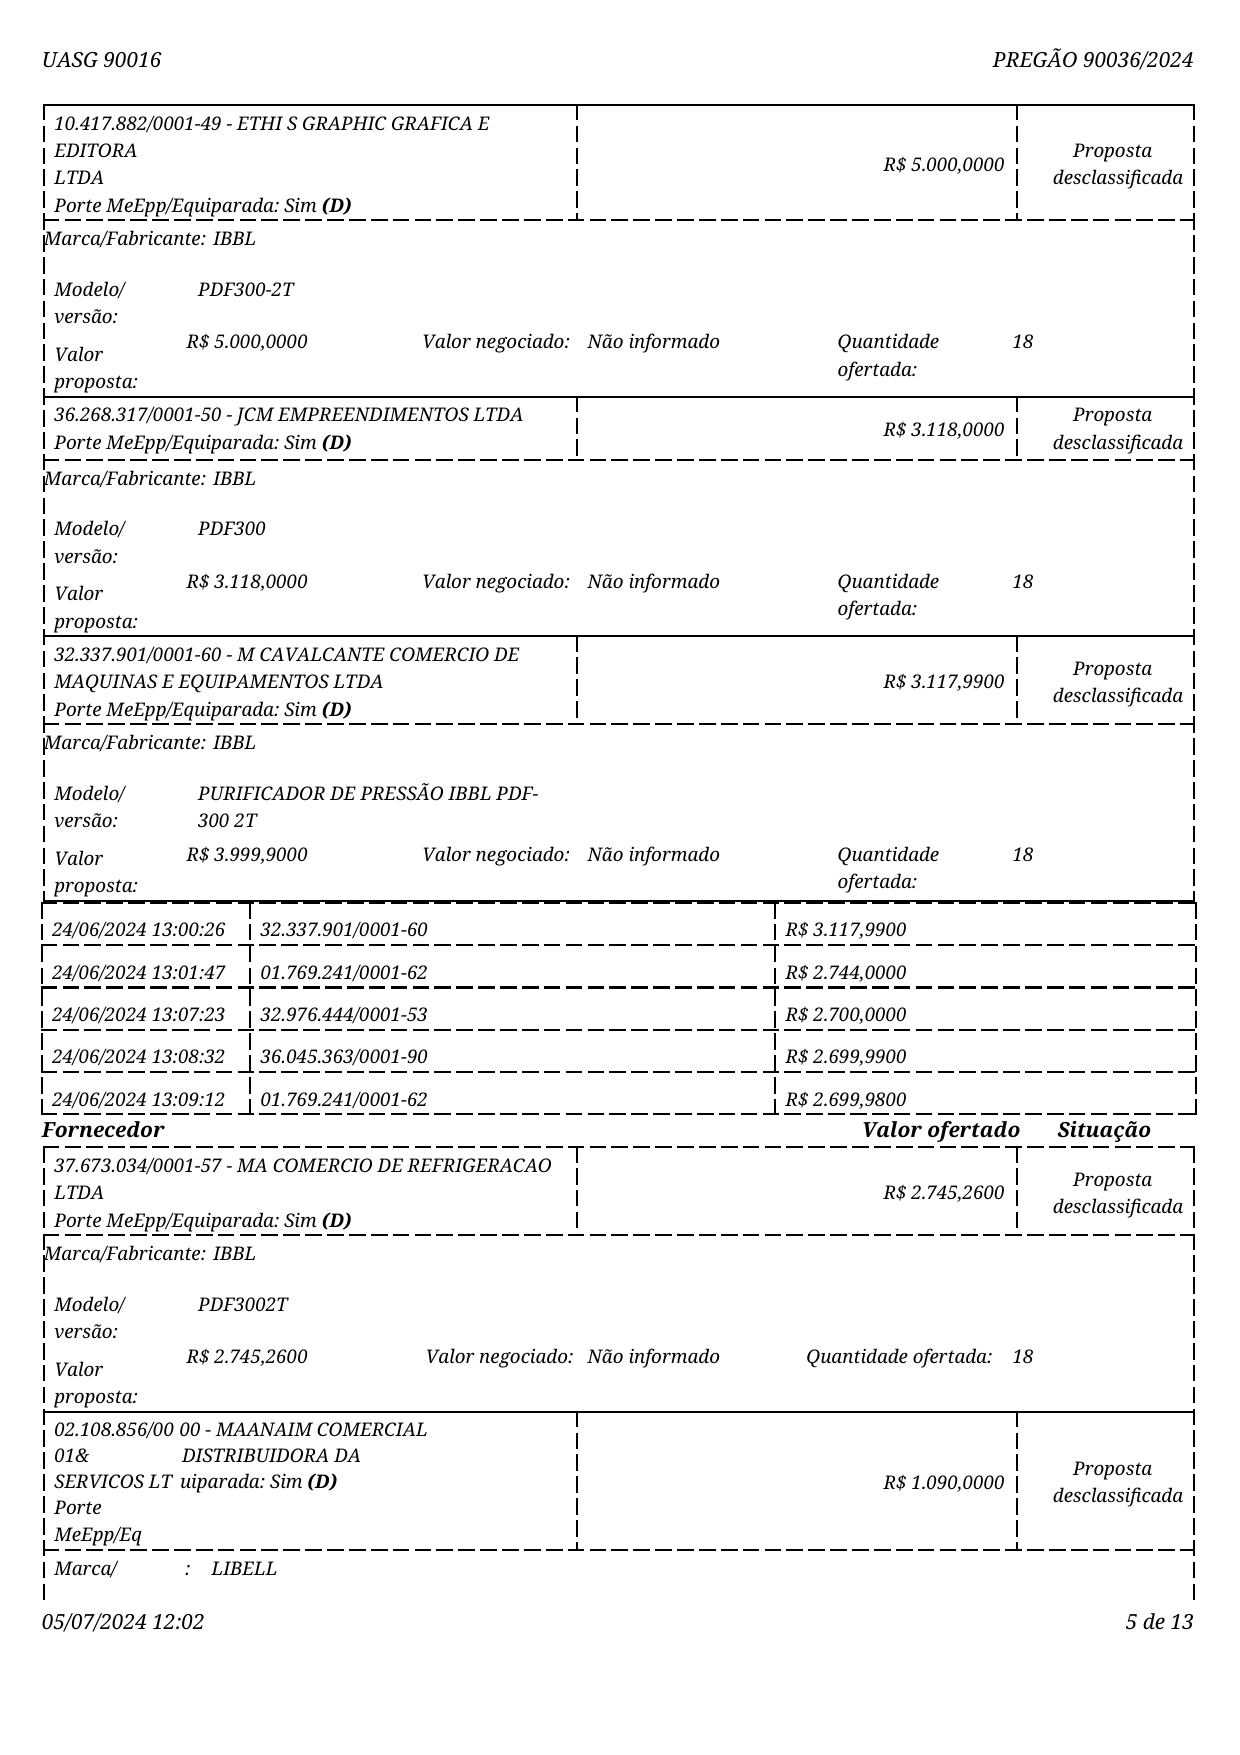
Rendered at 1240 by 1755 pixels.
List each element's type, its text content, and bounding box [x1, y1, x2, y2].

table_cell [577, 1413, 787, 1548]
table_cell 24/06/2024 13:01:47 [42, 944, 250, 986]
table_cell 24/06/2024 13:09:12 [42, 1071, 250, 1113]
table_cell Proposta desclassificada [1053, 1413, 1194, 1548]
table_cell [1053, 723, 1194, 776]
table_cell R$ 2.699,9800 [775, 1071, 1196, 1113]
table_cell [577, 106, 837, 219]
table_cell [577, 219, 837, 272]
table_cell [577, 1287, 787, 1337]
table_cell PDF300-2T [186, 272, 577, 322]
table_cell Modelo/versão: Valor proposta: [44, 1287, 186, 1411]
table_cell R$ 2.745,2600 Valor negociado: [186, 1338, 577, 1411]
table_cell [1053, 1287, 1194, 1337]
table_cell [577, 512, 837, 562]
table_cell R$ 2.744,0000 [775, 944, 1196, 986]
table_cell 01.769.241/0001-62 [250, 1071, 775, 1113]
table_cell [577, 398, 837, 459]
table_cell 36.045.363/0001-90 [250, 1029, 775, 1071]
table_cell 36.268.317/0001-50 - JCM EMPREENDIMENTOS LTDA Porte MeEpp/Equiparada: Sim (D) [44, 398, 577, 459]
table_cell Não informado [577, 1338, 787, 1411]
table_header [577, 1146, 787, 1234]
table_cell 00 - MAANAIM COMERCIAL DISTRIBUIDORA DA uiparada: Sim (D) [186, 1413, 577, 1548]
table_cell [1017, 637, 1053, 723]
table_cell [838, 272, 1053, 322]
table_cell Marca/Fabricante: IBBL [44, 723, 577, 776]
table_cell [1017, 106, 1053, 219]
table_cell Marca/Fabricante: IBBL [44, 219, 577, 272]
table_cell [1053, 1234, 1194, 1287]
table_cell 18 [1002, 562, 1053, 635]
table_cell [788, 1234, 1053, 1287]
table_cell [788, 1549, 1053, 1601]
table_cell [577, 1234, 787, 1287]
table_cell 18 [1002, 835, 1053, 900]
table_cell R$ 3.118,0000 Valor negociado: [186, 562, 577, 635]
table_cell 01.769.241/0001-62 [250, 944, 775, 986]
table_cell [1053, 1549, 1194, 1601]
table_cell 02.108.856/0001& SERVICOS LT Porte MeEpp/Eq [44, 1413, 186, 1548]
table_cell [1053, 272, 1194, 322]
table_cell [788, 1287, 1053, 1337]
table_cell Marca/Fabricante: IBBL [44, 459, 577, 512]
table_cell [1053, 219, 1194, 272]
table_cell R$ 3.999,9000 Valor negociado: [186, 835, 577, 900]
table_cell 18 [1002, 1338, 1053, 1411]
table_cell 32.337.901/0001-60 - M CAVALCANTE COMERCIO DE MAQUINAS E EQUIPAMENTOS LTDA Porte MeEpp/Equiparada: Sim (D) [44, 637, 577, 723]
table_cell [838, 776, 1053, 835]
table_cell Modelo/versão: Valor proposta: [44, 512, 186, 635]
table_cell [838, 459, 1053, 512]
table_cell [838, 219, 1053, 272]
table_cell [1053, 1338, 1194, 1411]
table_cell Modelo/versão: Valor proposta: [44, 272, 186, 396]
table_header 24/06/2024 13:00:26 [42, 902, 250, 944]
table_cell [838, 723, 1053, 776]
table_cell [577, 723, 837, 776]
table_cell PURIFICADOR DE PRESSÃO IBBL PDF-300 2T [186, 776, 577, 835]
table_header R$ 3.117,9900 [775, 902, 1196, 944]
table_header 37.673.034/0001-57 - MA COMERCIO DE REFRIGERACAO LTDA Porte MeEpp/Equiparada: Sim (D) [44, 1146, 577, 1234]
table_cell Não informado [577, 562, 837, 635]
table_cell Proposta desclassificada [1053, 637, 1194, 723]
table_cell Não informado [577, 323, 837, 396]
table_cell [1017, 398, 1053, 459]
table_cell Marca/ [44, 1549, 186, 1601]
table_cell [577, 1549, 787, 1601]
table_cell Marca/Fabricante: IBBL [44, 1234, 577, 1287]
table_cell [1053, 562, 1194, 635]
table_cell Quantidade ofertada: [788, 1338, 1002, 1411]
table_cell Proposta desclassificada [1053, 398, 1194, 459]
table_cell R$ 3.117,9900 [838, 637, 1017, 723]
table_cell 24/06/2024 13:07:23 [42, 986, 250, 1029]
table_cell Quantidade ofertada: [838, 323, 1002, 396]
text Fornecedor Valor ofertado Situação [42, 1115, 1196, 1144]
table_cell PDF3002T [186, 1287, 577, 1337]
table_cell [1053, 512, 1194, 562]
table_cell PDF300 [186, 512, 577, 562]
table_cell R$ 2.699,9900 [775, 1029, 1196, 1071]
table_cell R$ 3.118,0000 [838, 398, 1017, 459]
table_cell [1053, 459, 1194, 512]
table_cell 10.417.882/0001-49 - ETHI S GRAPHIC GRAFICA E EDITORA LTDA Porte MeEpp/Equiparada: Sim (D) [44, 106, 577, 219]
table_cell 24/06/2024 13:08:32 [42, 1029, 250, 1071]
table_cell Quantidade ofertada: [838, 562, 1002, 635]
table_cell Proposta desclassificada [1053, 106, 1194, 219]
table_cell R$ 5.000,0000 Valor negociado: [186, 323, 577, 396]
table_cell [577, 637, 837, 723]
table_cell R$ 5.000,0000 [838, 106, 1017, 219]
table_cell [1053, 835, 1194, 900]
table_cell 18 [1002, 323, 1053, 396]
table_cell Não informado [577, 835, 837, 900]
table_cell [577, 776, 837, 835]
table_header [1017, 1146, 1053, 1234]
table_cell R$ 1.090,0000 [788, 1413, 1017, 1548]
table_cell [838, 512, 1053, 562]
table_cell [577, 272, 837, 322]
table_cell [1017, 1413, 1053, 1548]
table_cell [1053, 776, 1194, 835]
table_cell Quantidade ofertada: [838, 835, 1002, 900]
table_header Proposta desclassificada [1053, 1146, 1194, 1234]
table_cell Modelo/versão: Valor proposta: [44, 776, 186, 900]
table_cell 32.976.444/0001-53 [250, 986, 775, 1029]
table_cell [577, 459, 837, 512]
table_cell : LIBELL [186, 1549, 577, 1601]
table_header 32.337.901/0001-60 [250, 902, 775, 944]
table_cell R$ 2.700,0000 [775, 986, 1196, 1029]
table_header R$ 2.745,2600 [788, 1146, 1017, 1234]
table_cell [1053, 323, 1194, 396]
